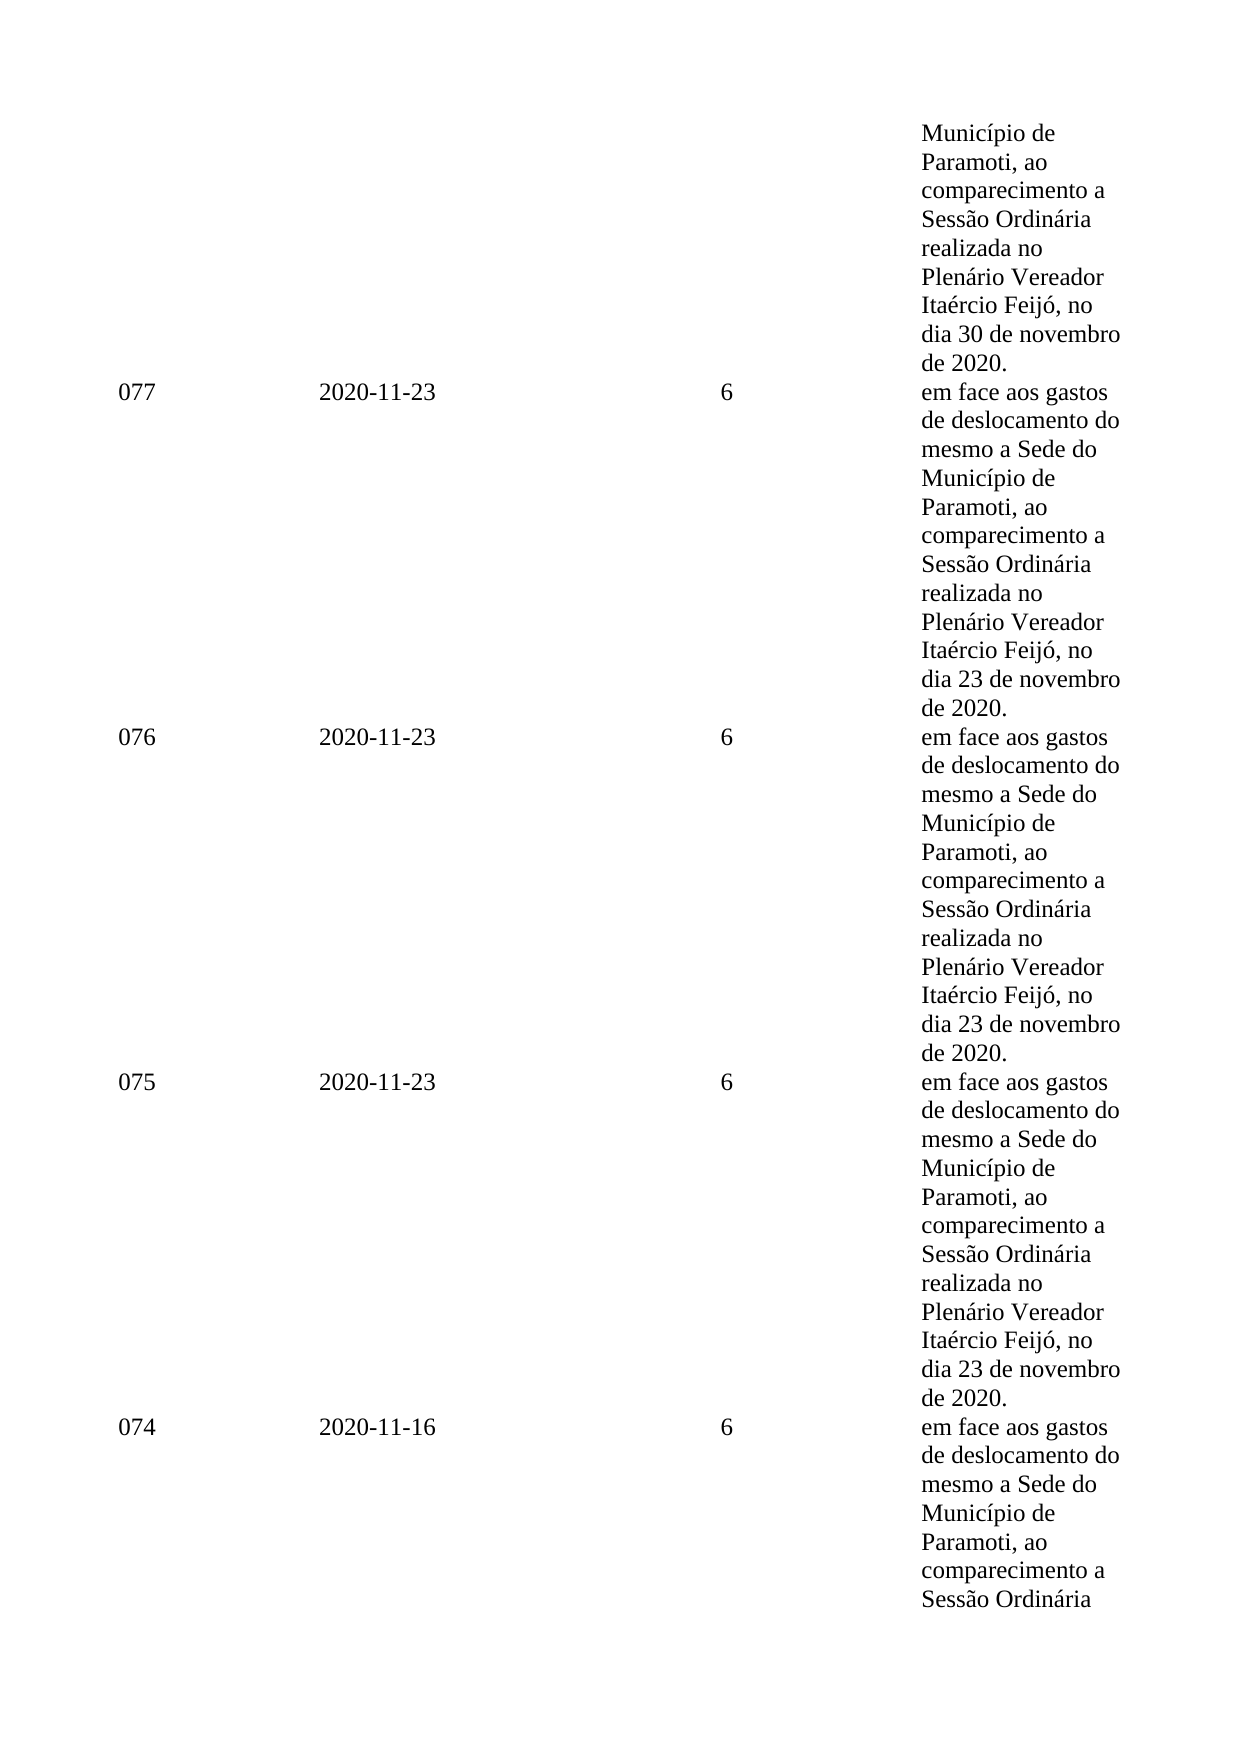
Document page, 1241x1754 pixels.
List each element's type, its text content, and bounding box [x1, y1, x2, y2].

table_cell 077 [118, 377, 319, 722]
table_cell 6 [720, 377, 921, 722]
table_cell [720, 118, 921, 377]
table_cell [520, 1412, 720, 1613]
table_cell 6 [720, 1412, 921, 1613]
table_cell 2020-11-23 [319, 1067, 519, 1412]
table_cell [520, 118, 720, 377]
table_cell 6 [720, 1067, 921, 1412]
table_cell 2020-11-23 [319, 722, 519, 1067]
table_cell 075 [118, 1067, 319, 1412]
table_cell [319, 118, 519, 377]
table_cell [118, 118, 319, 377]
table_cell em face aos gastos de deslocamento do mesmo a Sede do Município de Paramoti, ao comparecimento a Sessão Ordinária realizada no Plenário Vereador Itaércio Feijó, no dia 23 de novembro de 2020. [921, 1067, 1122, 1412]
table_cell [520, 722, 720, 1067]
table_cell 074 [118, 1412, 319, 1613]
table_cell 2020-11-16 [319, 1412, 519, 1613]
table_cell 076 [118, 722, 319, 1067]
table_cell [520, 377, 720, 722]
table_cell 6 [720, 722, 921, 1067]
table_cell 2020-11-23 [319, 377, 519, 722]
table_cell em face aos gastos de deslocamento do mesmo a Sede do Município de Paramoti, ao comparecimento a Sessão Ordinária realizada no Plenário Vereador Itaércio Feijó, no dia 23 de novembro de 2020. [921, 722, 1122, 1067]
table_cell [520, 1067, 720, 1412]
table_cell Município de Paramoti, ao comparecimento a Sessão Ordinária realizada no Plenário Vereador Itaércio Feijó, no dia 30 de novembro de 2020. [921, 118, 1122, 377]
table_cell em face aos gastos de deslocamento do mesmo a Sede do Município de Paramoti, ao comparecimento a Sessão Ordinária [921, 1412, 1122, 1613]
table_cell em face aos gastos de deslocamento do mesmo a Sede do Município de Paramoti, ao comparecimento a Sessão Ordinária realizada no Plenário Vereador Itaércio Feijó, no dia 23 de novembro de 2020. [921, 377, 1122, 722]
